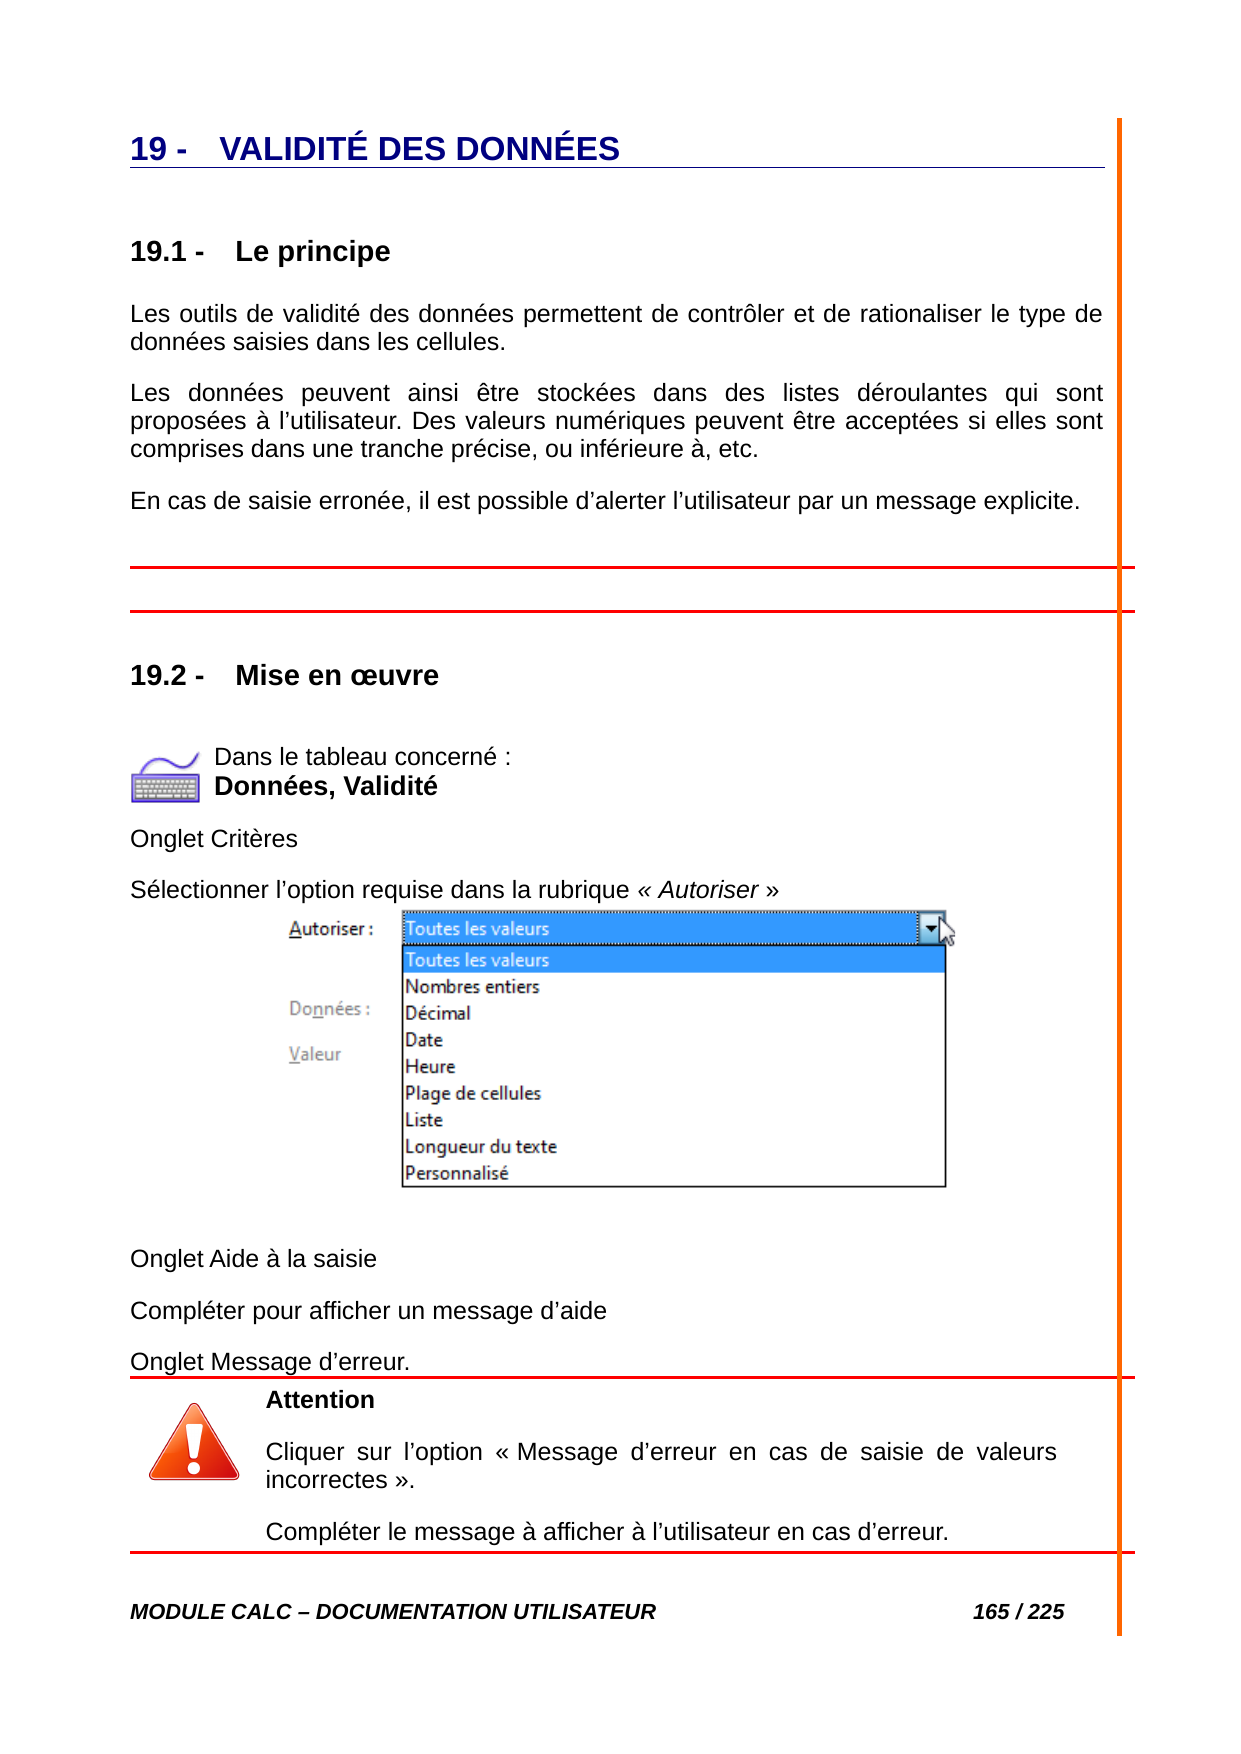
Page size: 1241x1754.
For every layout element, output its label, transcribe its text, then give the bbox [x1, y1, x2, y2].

subtitle Validité des données [130, 130, 1105, 167]
text Sélectionner l’option requise dans la rubrique « Autoriser » [130, 876, 1105, 904]
text Onglet Critères [130, 825, 1105, 853]
table_header Attention Cliquer sur l’option « Message d’erreur en cas de saisie de valeurs incorrectes ». Compléter le message à afficher à l’utilisateur en cas d’erreur. [260, 1379, 1117, 1551]
text Données, Validité [203, 771, 1105, 801]
text Compléter pour afficher un message d’aide [130, 1296, 1105, 1324]
text En cas de saisie erronée, il est possible d’alerter l’utilisateur par un message explicite. [130, 487, 1105, 514]
table_header [130, 569, 259, 610]
table_header [130, 1379, 259, 1551]
subtitle Mise en œuvre [130, 659, 1105, 691]
text Onglet Message d’erreur. [130, 1348, 1105, 1376]
text Les outils de validité des données permettent de contrôler et de rationaliser le type de données saisies dans les cellules. [130, 300, 1105, 356]
text Onglet Aide à la saisie [130, 1245, 1105, 1273]
picture [135, 1384, 254, 1503]
picture [127, 741, 203, 817]
text Les données peuvent ainsi être stockées dans des listes déroulantes qui sont proposées à l’utilisateur. Des valeurs numériques peuvent être acceptées si elles sont comprises dans une tranche précise, ou inférieure à, etc. [130, 379, 1105, 463]
table_header [1122, 569, 1134, 610]
text Dans le tableau concerné : [203, 743, 1105, 771]
subtitle Le principe [130, 235, 1105, 268]
picture [280, 904, 955, 1194]
table_header [260, 569, 1117, 610]
